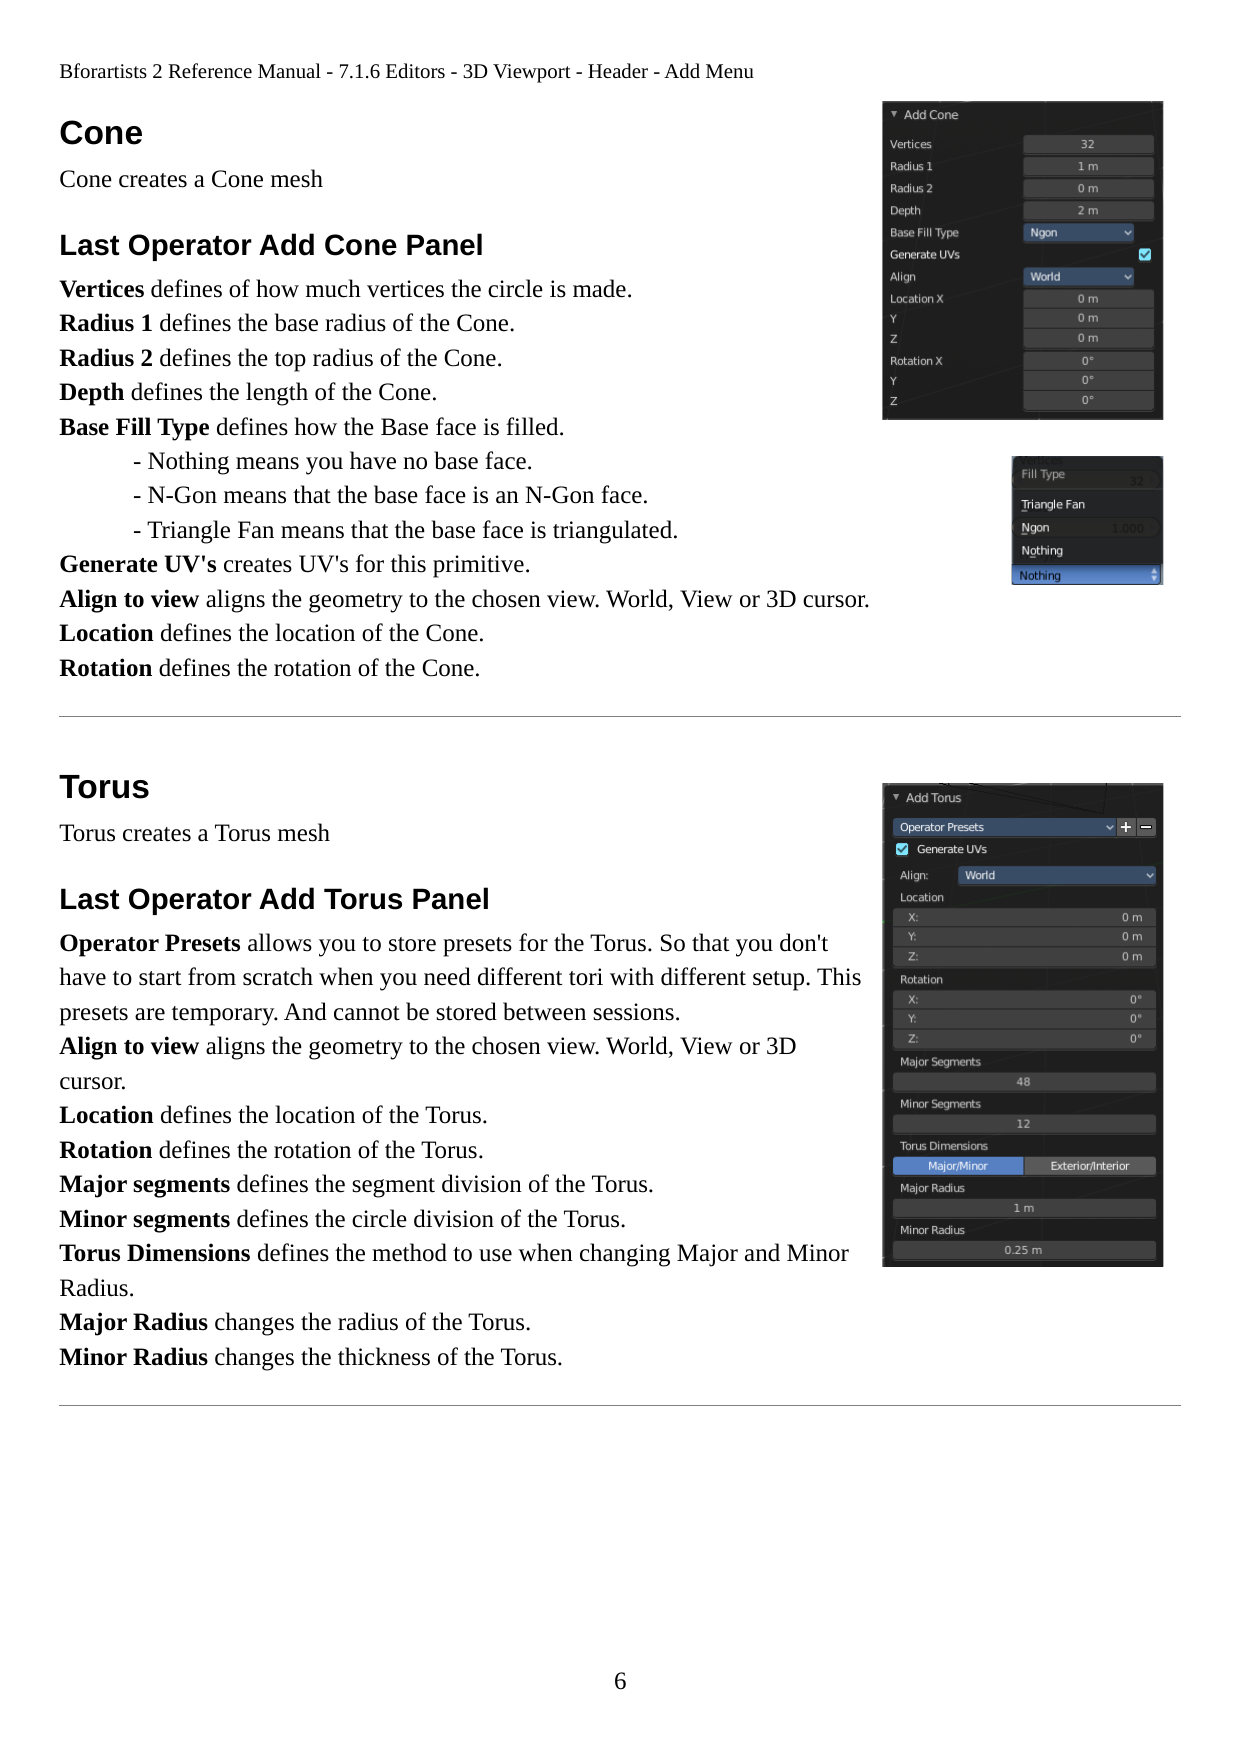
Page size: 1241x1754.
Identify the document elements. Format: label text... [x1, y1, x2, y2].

text Vertices defines of how much vertices the circle is made. Radius 1 defines the base radius of the Cone. Radius 2 defines the top radius of the Cone. Depth defines the length of the Cone. Base Fill Type defines how the Base face is filled. - Nothing means you have no base face. - N-Gon means that the base face is an N-Gon face. - Triangle Fan means that the base face is triangulated. Generate UV's creates UV's for this primitive. Align to view aligns the geometry to the chosen view. World, View or 3D cursor. Location defines the location of the Cone. Rotation defines the rotation of the Cone. [59, 274, 1181, 682]
subtitle Last Operator Add Cone Panel [59, 227, 882, 261]
picture [882, 101, 1164, 420]
subtitle Torus [59, 767, 1181, 806]
subtitle Last Operator Add Torus Panel [59, 882, 882, 916]
picture [1011, 456, 1164, 585]
text Torus creates a Torus mesh [59, 818, 882, 847]
text Cone creates a Cone mesh [59, 164, 882, 192]
subtitle Cone [59, 113, 882, 151]
picture [882, 783, 1164, 1267]
text Operator Presets allows you to store presets for the Torus. So that you don't have to start from scratch when you need different tori with different setup. This presets are temporary. And cannot be stored between sessions. Align to view aligns the geometry to the chosen view. World, View or 3D cursor. Location defines the location of the Torus. Rotation defines the rotation of the Torus. Major segments defines the segment division of the Torus. Minor segments defines the circle division of the Torus. Torus Dimensions defines the method to use when changing Major and Minor Radius. Major Radius changes the radius of the Torus. Minor Radius changes the thickness of the Torus. [59, 928, 1181, 1371]
subtitle [1164, 113, 1181, 151]
subtitle [1164, 227, 1181, 261]
